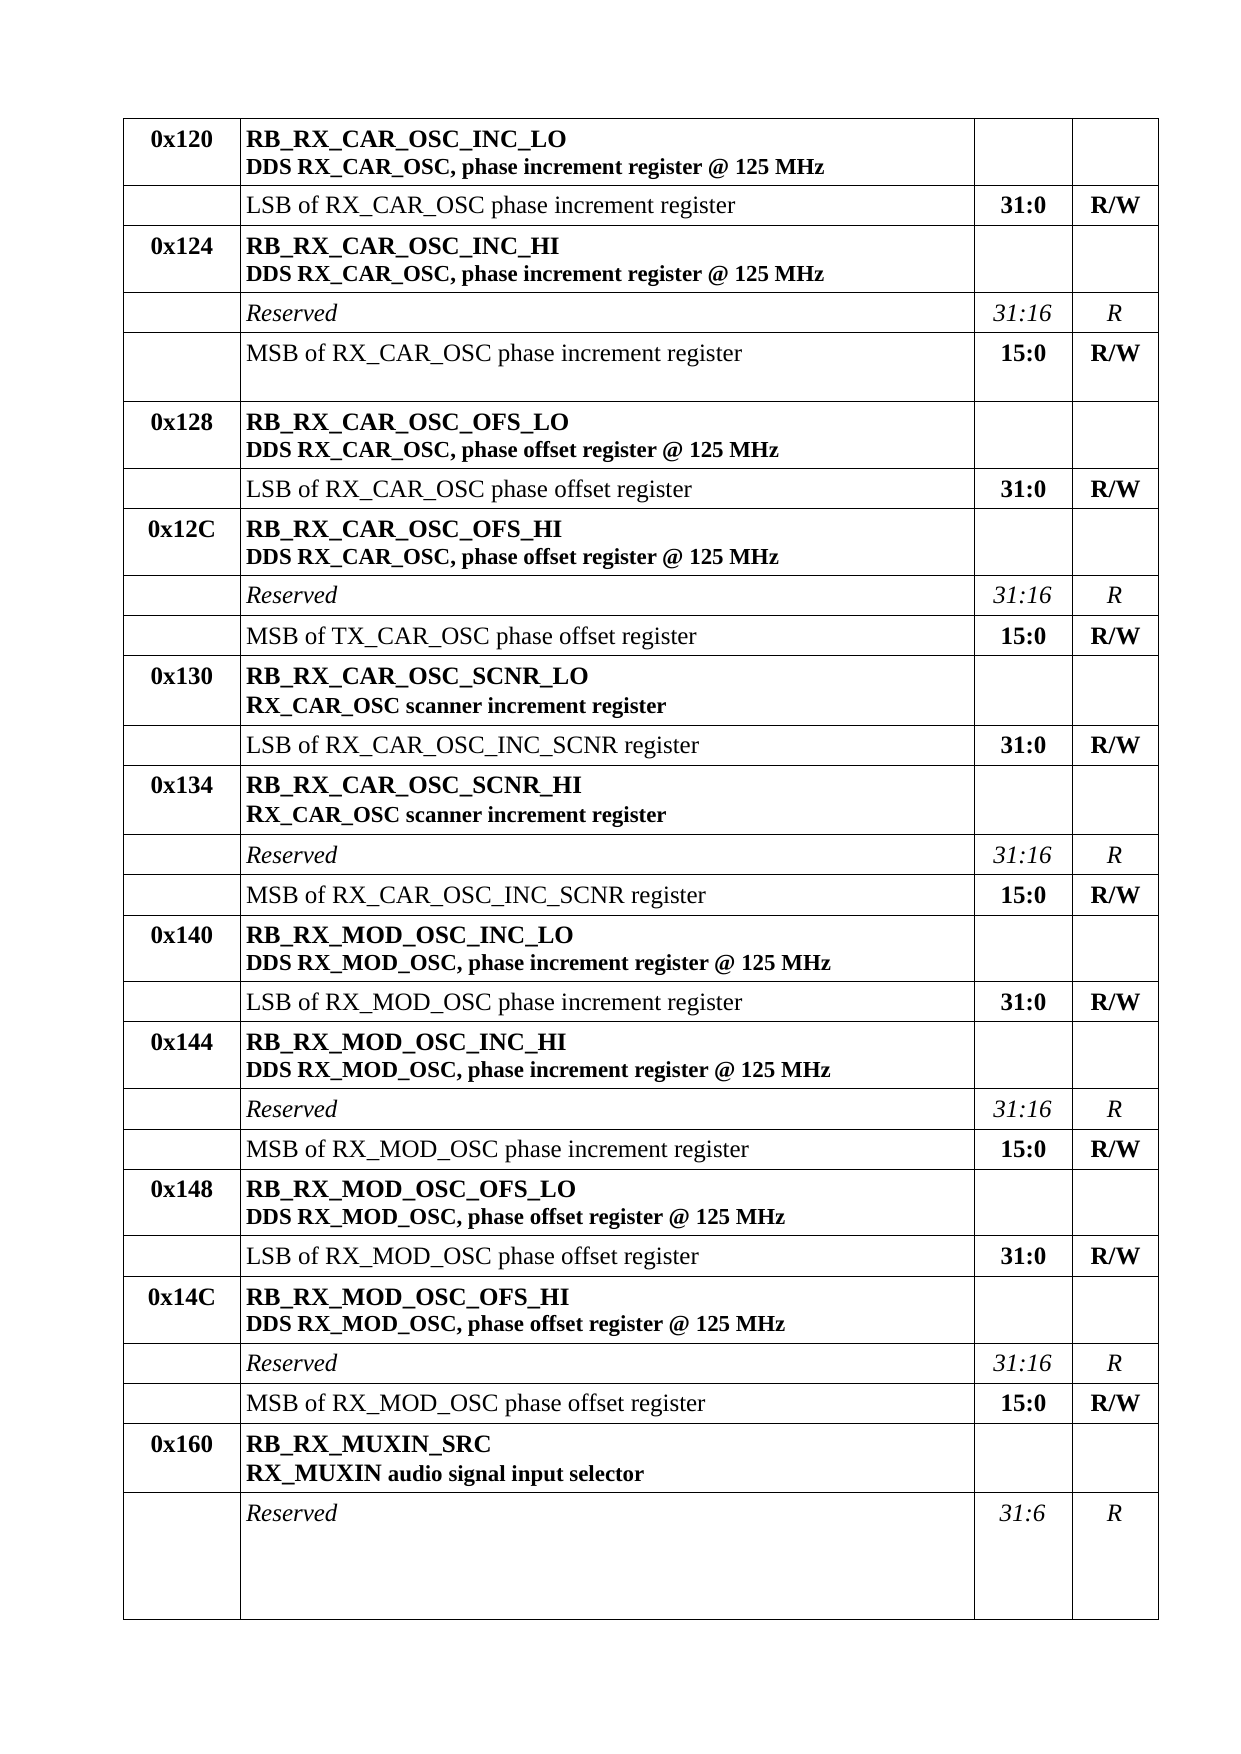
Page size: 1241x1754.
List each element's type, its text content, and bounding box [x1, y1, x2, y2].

table_cell [1073, 1170, 1158, 1235]
table_cell [975, 916, 1072, 981]
table_cell [124, 982, 240, 1021]
table_cell 0x124 [124, 226, 240, 292]
table_cell [975, 226, 1072, 292]
table_cell 15:0 [975, 875, 1072, 914]
table_cell [1073, 1424, 1158, 1492]
table_cell 31:0 [975, 186, 1072, 225]
table_cell 31:16 [975, 293, 1072, 332]
table_cell MSB of TX_CAR_OSC phase offset register [241, 616, 974, 655]
table_cell 31:16 [975, 835, 1072, 874]
table_cell R [1073, 1344, 1158, 1383]
table_cell RB_RX_MOD_OSC_OFS_LO DDS RX_MOD_OSC, phase offset register @ 125 MHz [241, 1170, 974, 1235]
table_cell [1073, 1277, 1158, 1342]
table_cell [1073, 916, 1158, 981]
table_cell 0x148 [124, 1170, 240, 1235]
table_cell [975, 656, 1072, 724]
table_cell 0x144 [124, 1022, 240, 1088]
table_cell [1073, 119, 1158, 185]
table_cell 0x140 [124, 916, 240, 981]
table_cell Reserved [241, 835, 974, 874]
table_cell 31:16 [975, 1089, 1072, 1128]
table_cell [1073, 509, 1158, 575]
table_cell [124, 1493, 240, 1619]
table_cell 15:0 [975, 1384, 1072, 1423]
table_cell RB_RX_MOD_OSC_OFS_HI DDS RX_MOD_OSC, phase offset register @ 125 MHz [241, 1277, 974, 1342]
table_cell [975, 1022, 1072, 1088]
table_cell Reserved [241, 1344, 974, 1383]
table_cell R/W [1073, 1130, 1158, 1169]
table_cell 0x120 [124, 119, 240, 185]
table_cell [975, 1170, 1072, 1235]
table_cell [975, 402, 1072, 468]
table_cell [124, 616, 240, 655]
table_cell 0x134 [124, 766, 240, 834]
table_cell [1073, 402, 1158, 468]
table_cell Reserved [241, 1493, 974, 1619]
table_cell [124, 293, 240, 332]
table_cell Reserved [241, 1089, 974, 1128]
table_cell R/W [1073, 982, 1158, 1021]
table_cell LSB of RX_CAR_OSC_INC_SCNR register [241, 726, 974, 765]
table_cell [124, 1130, 240, 1169]
table_cell [124, 1089, 240, 1128]
table_cell R/W [1073, 469, 1158, 508]
table_cell [124, 1384, 240, 1423]
table_cell 15:0 [975, 1130, 1072, 1169]
table_cell RB_RX_CAR_OSC_INC_LO DDS RX_CAR_OSC, phase increment register @ 125 MHz [241, 119, 974, 185]
table_cell RB_RX_MOD_OSC_INC_LO DDS RX_MOD_OSC, phase increment register @ 125 MHz [241, 916, 974, 981]
table_cell R/W [1073, 616, 1158, 655]
table_cell LSB of RX_MOD_OSC phase offset register [241, 1236, 974, 1276]
table_cell 15:0 [975, 616, 1072, 655]
table_cell 0x128 [124, 402, 240, 468]
table_cell MSB of RX_MOD_OSC phase offset register [241, 1384, 974, 1423]
table_cell RB_RX_CAR_OSC_SCNR_HI RX_CAR_OSC scanner increment register [241, 766, 974, 834]
table_cell 31:0 [975, 726, 1072, 765]
table_cell 15:0 [975, 333, 1072, 401]
table_cell [124, 726, 240, 765]
table_cell MSB of RX_CAR_OSC phase increment register [241, 333, 974, 401]
table_cell [1073, 766, 1158, 834]
table_cell [975, 766, 1072, 834]
table_cell LSB of RX_CAR_OSC phase offset register [241, 469, 974, 508]
table_cell R/W [1073, 1236, 1158, 1276]
table_cell [124, 835, 240, 874]
table_cell RB_RX_CAR_OSC_OFS_LO DDS RX_CAR_OSC, phase offset register @ 125 MHz [241, 402, 974, 468]
table_cell 31:6 [975, 1493, 1072, 1619]
table_cell R [1073, 1493, 1158, 1619]
table_cell 0x14C [124, 1277, 240, 1342]
table_cell [975, 1424, 1072, 1492]
table_cell 31:16 [975, 576, 1072, 615]
table_cell R [1073, 293, 1158, 332]
table_cell 31:0 [975, 469, 1072, 508]
table_cell 0x130 [124, 656, 240, 724]
table_cell MSB of RX_MOD_OSC phase increment register [241, 1130, 974, 1169]
table_cell [124, 1236, 240, 1276]
table_cell [124, 875, 240, 914]
table_cell RB_RX_CAR_OSC_SCNR_LO RX_CAR_OSC scanner increment register [241, 656, 974, 724]
table_cell R [1073, 835, 1158, 874]
table_cell [124, 1344, 240, 1383]
table_cell LSB of RX_CAR_OSC phase increment register [241, 186, 974, 225]
table_cell R/W [1073, 333, 1158, 401]
table_cell 0x12C [124, 509, 240, 575]
table_cell 0x160 [124, 1424, 240, 1492]
table_cell [124, 576, 240, 615]
table_cell [124, 469, 240, 508]
table_cell 31:0 [975, 982, 1072, 1021]
table_cell R [1073, 576, 1158, 615]
table_cell [975, 1277, 1072, 1342]
table_cell LSB of RX_MOD_OSC phase increment register [241, 982, 974, 1021]
table_cell 31:16 [975, 1344, 1072, 1383]
table_cell MSB of RX_CAR_OSC_INC_SCNR register [241, 875, 974, 914]
table_cell [1073, 226, 1158, 292]
table_cell RB_RX_CAR_OSC_INC_HI DDS RX_CAR_OSC, phase increment register @ 125 MHz [241, 226, 974, 292]
table_cell R/W [1073, 186, 1158, 225]
table_cell R/W [1073, 1384, 1158, 1423]
table_cell 31:0 [975, 1236, 1072, 1276]
table_cell [975, 119, 1072, 185]
table_cell R [1073, 1089, 1158, 1128]
table_cell [124, 186, 240, 225]
table_cell R/W [1073, 726, 1158, 765]
table_cell Reserved [241, 293, 974, 332]
table_cell Reserved [241, 576, 974, 615]
table_cell RB_RX_CAR_OSC_OFS_HI DDS RX_CAR_OSC, phase offset register @ 125 MHz [241, 509, 974, 575]
table_cell [124, 333, 240, 401]
table_cell [975, 509, 1072, 575]
table_cell [1073, 1022, 1158, 1088]
table_cell [1073, 656, 1158, 724]
table_cell RB_RX_MOD_OSC_INC_HI DDS RX_MOD_OSC, phase increment register @ 125 MHz [241, 1022, 974, 1088]
table_cell R/W [1073, 875, 1158, 914]
table_cell RB_RX_MUXIN_SRC RX_MUXIN audio signal input selector [241, 1424, 974, 1492]
